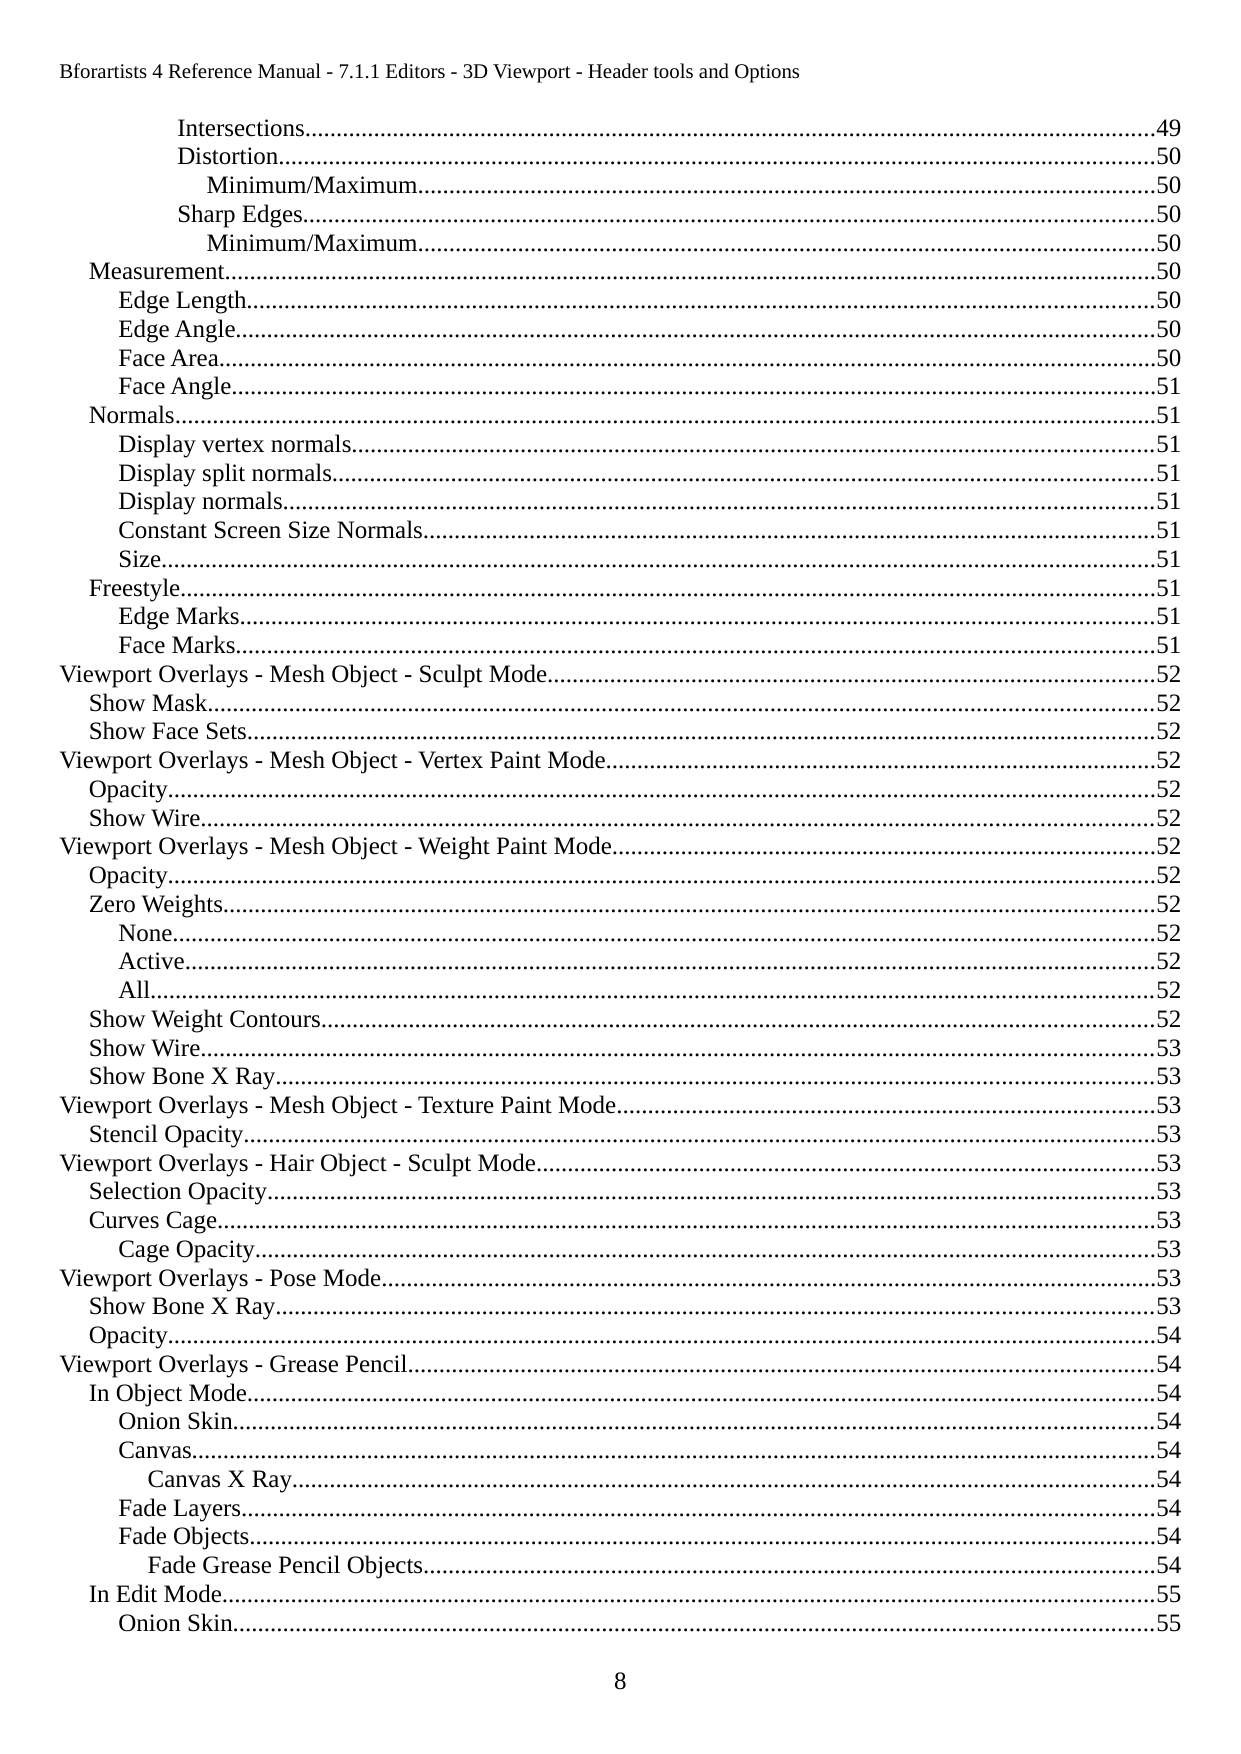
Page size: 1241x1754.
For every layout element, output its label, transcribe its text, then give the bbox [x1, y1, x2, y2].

text Viewport Overlays - Mesh Object - Sculpt Mode 52 [59, 659, 1181, 688]
text Show Mask 52 [88, 688, 1181, 716]
text Display split normals 51 [118, 458, 1181, 486]
text Face Area 50 [118, 343, 1181, 371]
text Normals 51 [88, 400, 1181, 429]
text Minimum/Maximum 50 [206, 228, 1181, 256]
text Edge Angle 50 [118, 314, 1181, 343]
text Intersections 49 [177, 113, 1181, 141]
text Sharp Edges 50 [177, 199, 1181, 228]
text Stencil Opacity 53 [88, 1119, 1181, 1148]
text Viewport Overlays - Mesh Object - Vertex Paint Mode 52 [59, 745, 1181, 774]
text Viewport Overlays - Pose Mode 53 [59, 1263, 1181, 1291]
text Face Marks 51 [118, 630, 1181, 659]
text Show Weight Contours 52 [88, 1004, 1181, 1033]
text Distortion 50 [177, 141, 1181, 170]
text Canvas 54 [118, 1435, 1181, 1464]
text Viewport Overlays - Hair Object - Sculpt Mode 53 [59, 1148, 1181, 1176]
text Measurement 50 [88, 256, 1181, 285]
text Fade Layers 54 [118, 1493, 1181, 1521]
text Onion Skin 55 [118, 1608, 1181, 1636]
text Viewport Overlays - Grease Pencil 54 [59, 1349, 1181, 1378]
text Onion Skin 54 [118, 1406, 1181, 1435]
text Minimum/Maximum 50 [206, 170, 1181, 199]
text In Edit Mode 55 [88, 1579, 1181, 1608]
text Zero Weights 52 [88, 889, 1181, 918]
text Display normals 51 [118, 486, 1181, 515]
text Edge Length 50 [118, 285, 1181, 314]
text Show Bone X Ray 53 [88, 1061, 1181, 1090]
text Fade Objects 54 [118, 1521, 1181, 1550]
text Cage Opacity 53 [118, 1234, 1181, 1263]
text Opacity 52 [88, 774, 1181, 803]
text Size 51 [118, 544, 1181, 573]
text Face Angle 51 [118, 371, 1181, 400]
text Canvas X Ray 54 [147, 1464, 1181, 1493]
text Freestyle 51 [88, 573, 1181, 601]
text Opacity 54 [88, 1320, 1181, 1349]
text Show Wire 53 [88, 1033, 1181, 1061]
text Show Bone X Ray 53 [88, 1291, 1181, 1320]
text All 52 [118, 975, 1181, 1004]
text Selection Opacity 53 [88, 1176, 1181, 1205]
text Fade Grease Pencil Objects 54 [147, 1550, 1181, 1579]
text Opacity 52 [88, 860, 1181, 889]
text Show Face Sets 52 [88, 716, 1181, 745]
text Viewport Overlays - Mesh Object - Weight Paint Mode 52 [59, 831, 1181, 860]
text None 52 [118, 918, 1181, 946]
text Display vertex normals 51 [118, 429, 1181, 458]
text Viewport Overlays - Mesh Object - Texture Paint Mode 53 [59, 1090, 1181, 1119]
text In Object Mode 54 [88, 1378, 1181, 1406]
text Curves Cage 53 [88, 1205, 1181, 1234]
text Show Wire 52 [88, 803, 1181, 831]
text Active 52 [118, 946, 1181, 975]
text Edge Marks 51 [118, 601, 1181, 630]
text Constant Screen Size Normals 51 [118, 515, 1181, 544]
